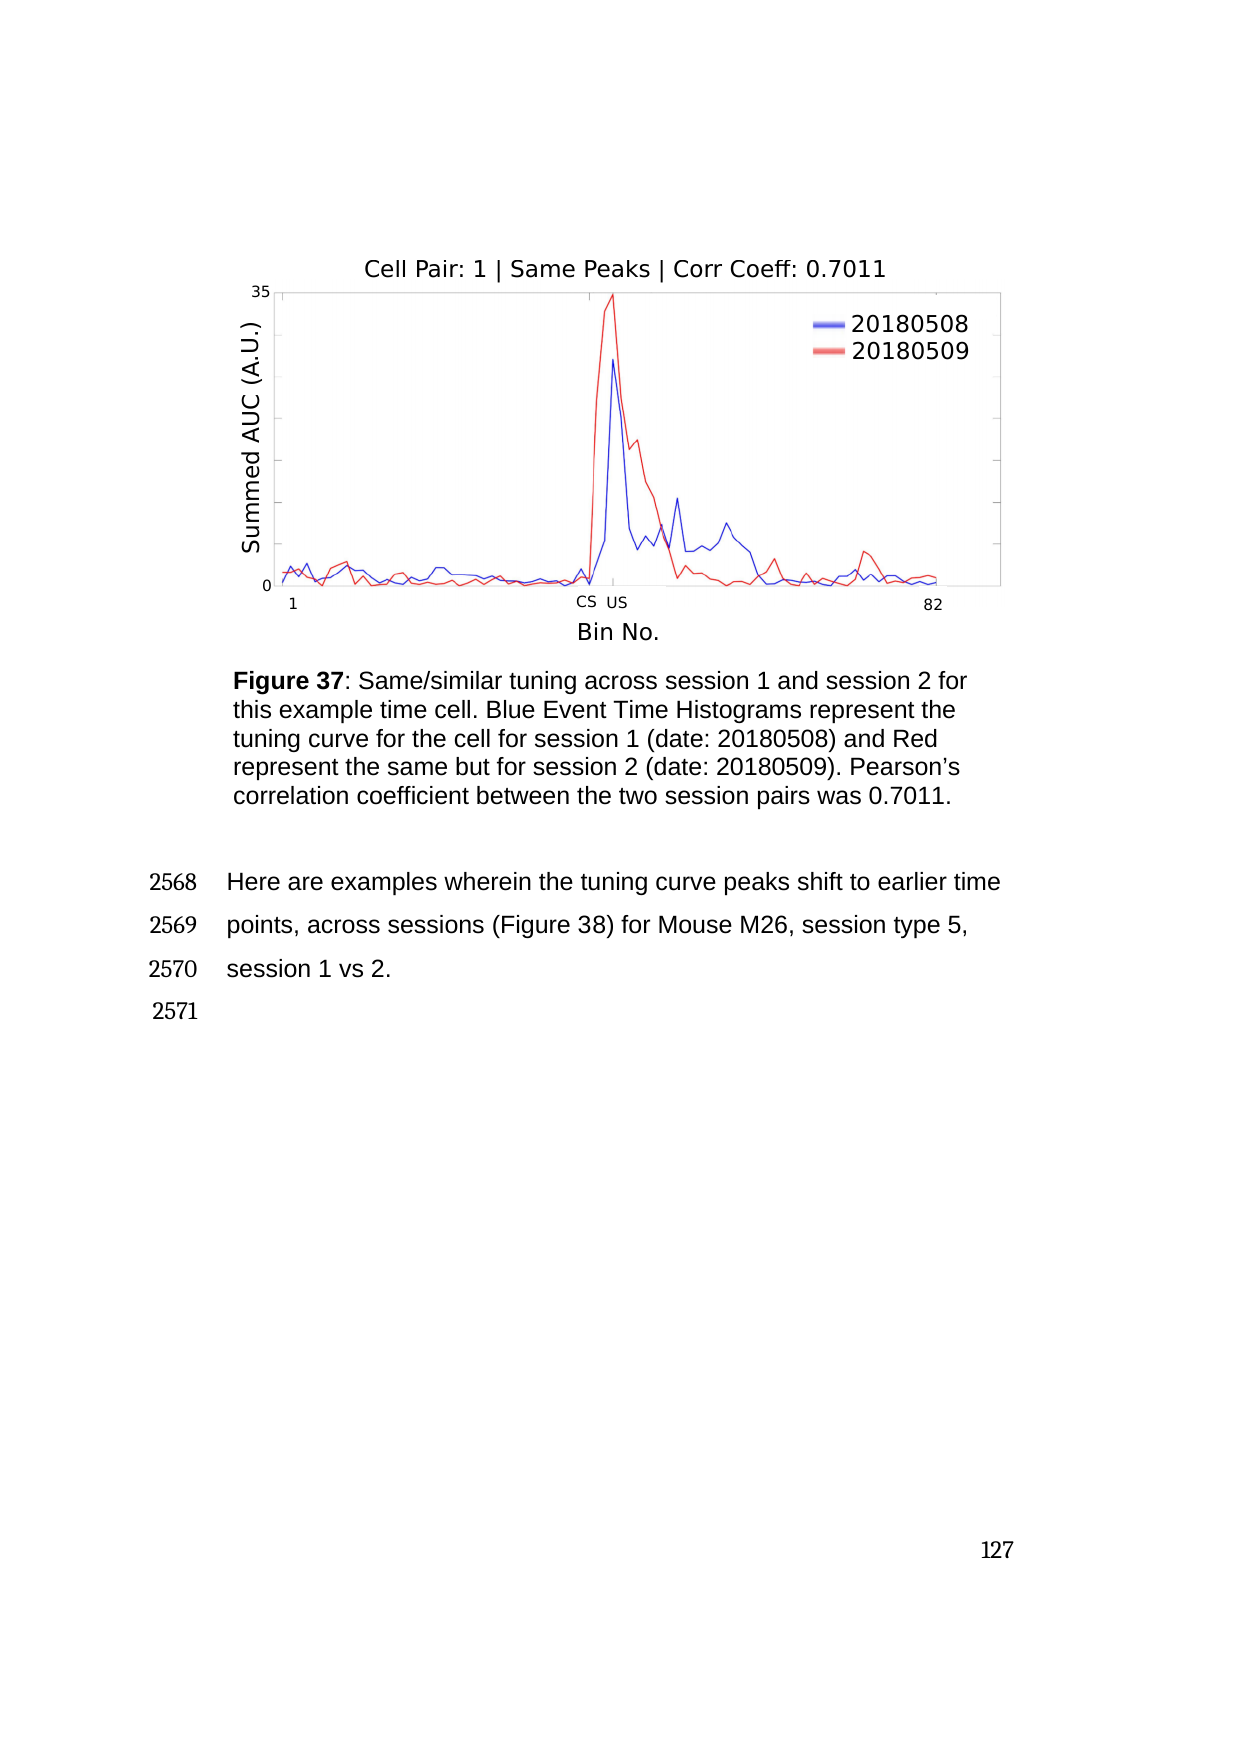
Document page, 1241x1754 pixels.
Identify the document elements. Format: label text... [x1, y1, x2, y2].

text Figure 37: Same/similar tuning across session 1 and session 2 for this example time cell. Blue Event Time Histograms represent the tuning curve for the cell for session 1 (date: 20180508) and Red represent the same but for session 2 (date: 20180509). Pearson’s correlation coefficient between the two session pairs was 0.7011. [233, 654, 1007, 810]
text Here are examples wherein the tuning curve peaks shift to earlier time points, across sessions (Figure 38) for Mouse M26, session type 5, session 1 vs 2. [226, 867, 1014, 982]
